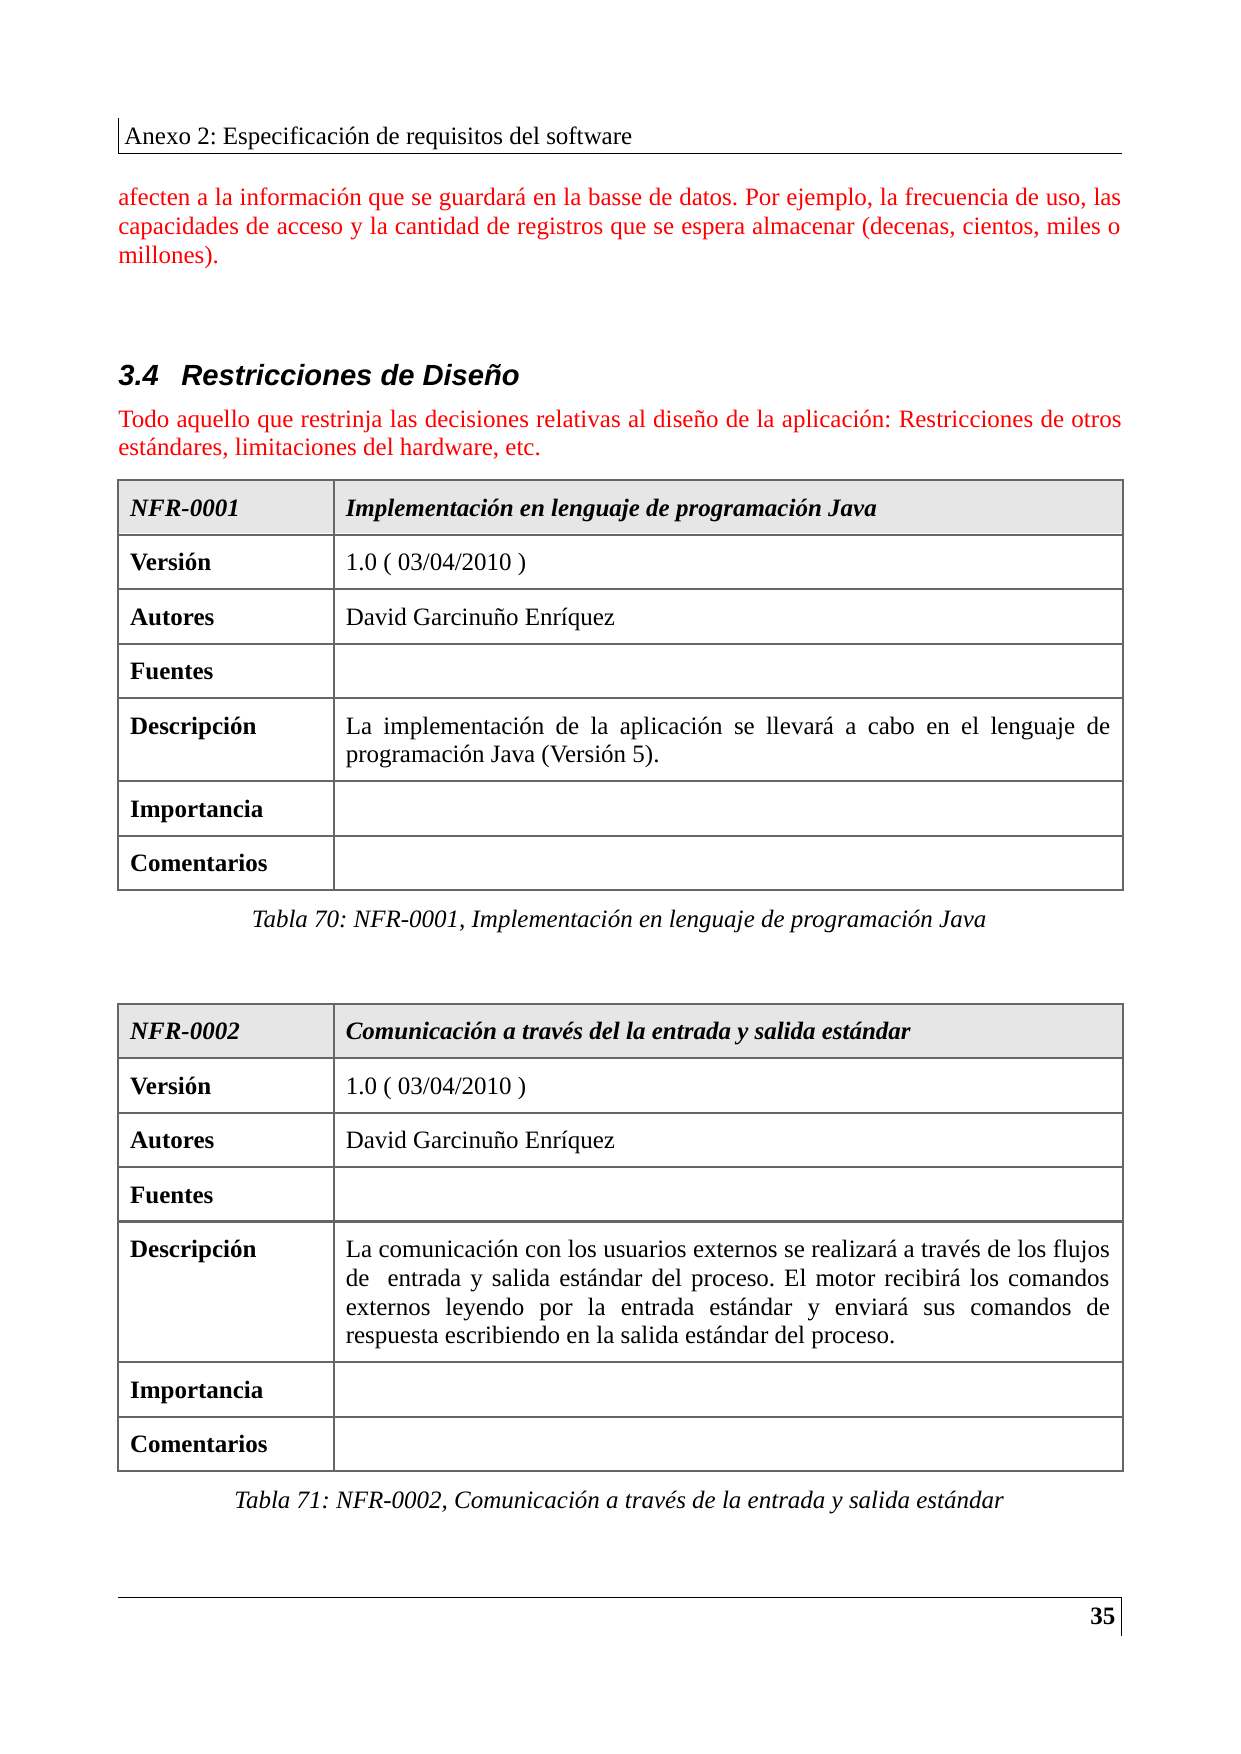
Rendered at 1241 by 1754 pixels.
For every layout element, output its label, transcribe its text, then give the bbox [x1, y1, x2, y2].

text Tabla 70: NFR-0001, Implementación en lenguaje de programación Java [118, 904, 1122, 932]
table_cell [335, 837, 1122, 889]
table_header NFR-0002 [119, 1005, 333, 1057]
text Tabla 71: NFR-0002, Comunicación a través de la entrada y salida estándar [118, 1485, 1122, 1513]
table_cell [335, 1418, 1122, 1470]
text afecten a la información que se guardará en la basse de datos. Por ejemplo, la frecuencia de uso, las capacidades de acceso y la cantidad de registros que se espera almacenar (decenas, cientos, miles o millones). [118, 182, 1122, 268]
table_cell Fuentes [119, 1168, 333, 1220]
table_cell Comentarios [119, 837, 333, 889]
table_cell Comentarios [119, 1418, 333, 1470]
table_cell Descripción [119, 699, 333, 780]
table_cell Importancia [119, 1363, 333, 1416]
table_header Implementación en lenguaje de programación Java [335, 481, 1122, 533]
table_cell Autores [119, 590, 333, 642]
table_cell 1.0 ( 03/04/2010 ) [335, 1059, 1122, 1111]
subtitle Restricciones de Diseño [118, 358, 1122, 391]
table_cell Descripción [119, 1223, 333, 1361]
table_cell Autores [119, 1114, 333, 1166]
table_cell [335, 1168, 1122, 1220]
table_cell [335, 782, 1122, 834]
table_cell Importancia [119, 782, 333, 834]
text Todo aquello que restrinja las decisiones relativas al diseño de la aplicación: Restricciones de otros estándares, limitaciones del hardware, etc. [118, 404, 1122, 461]
table_cell La comunicación con los usuarios externos se realizará a través de los flujos de entrada y salida estándar del proceso. El motor recibirá los comandos externos leyendo por la entrada estándar y enviará sus comandos de respuesta escribiendo en la salida estándar del proceso. [335, 1223, 1122, 1361]
table_cell [335, 645, 1122, 697]
table_header Comunicación a través del la entrada y salida estándar [335, 1005, 1122, 1057]
table_cell David Garcinuño Enríquez [335, 1114, 1122, 1166]
table_cell Versión [119, 1059, 333, 1111]
table_cell [335, 1363, 1122, 1416]
table_cell Fuentes [119, 645, 333, 697]
table_cell Versión [119, 536, 333, 588]
table_cell David Garcinuño Enríquez [335, 590, 1122, 642]
table_cell 1.0 ( 03/04/2010 ) [335, 536, 1122, 588]
table_cell La implementación de la aplicación se llevará a cabo en el lenguaje de programación Java (Versión 5). [335, 699, 1122, 780]
table_header NFR-0001 [119, 481, 333, 533]
